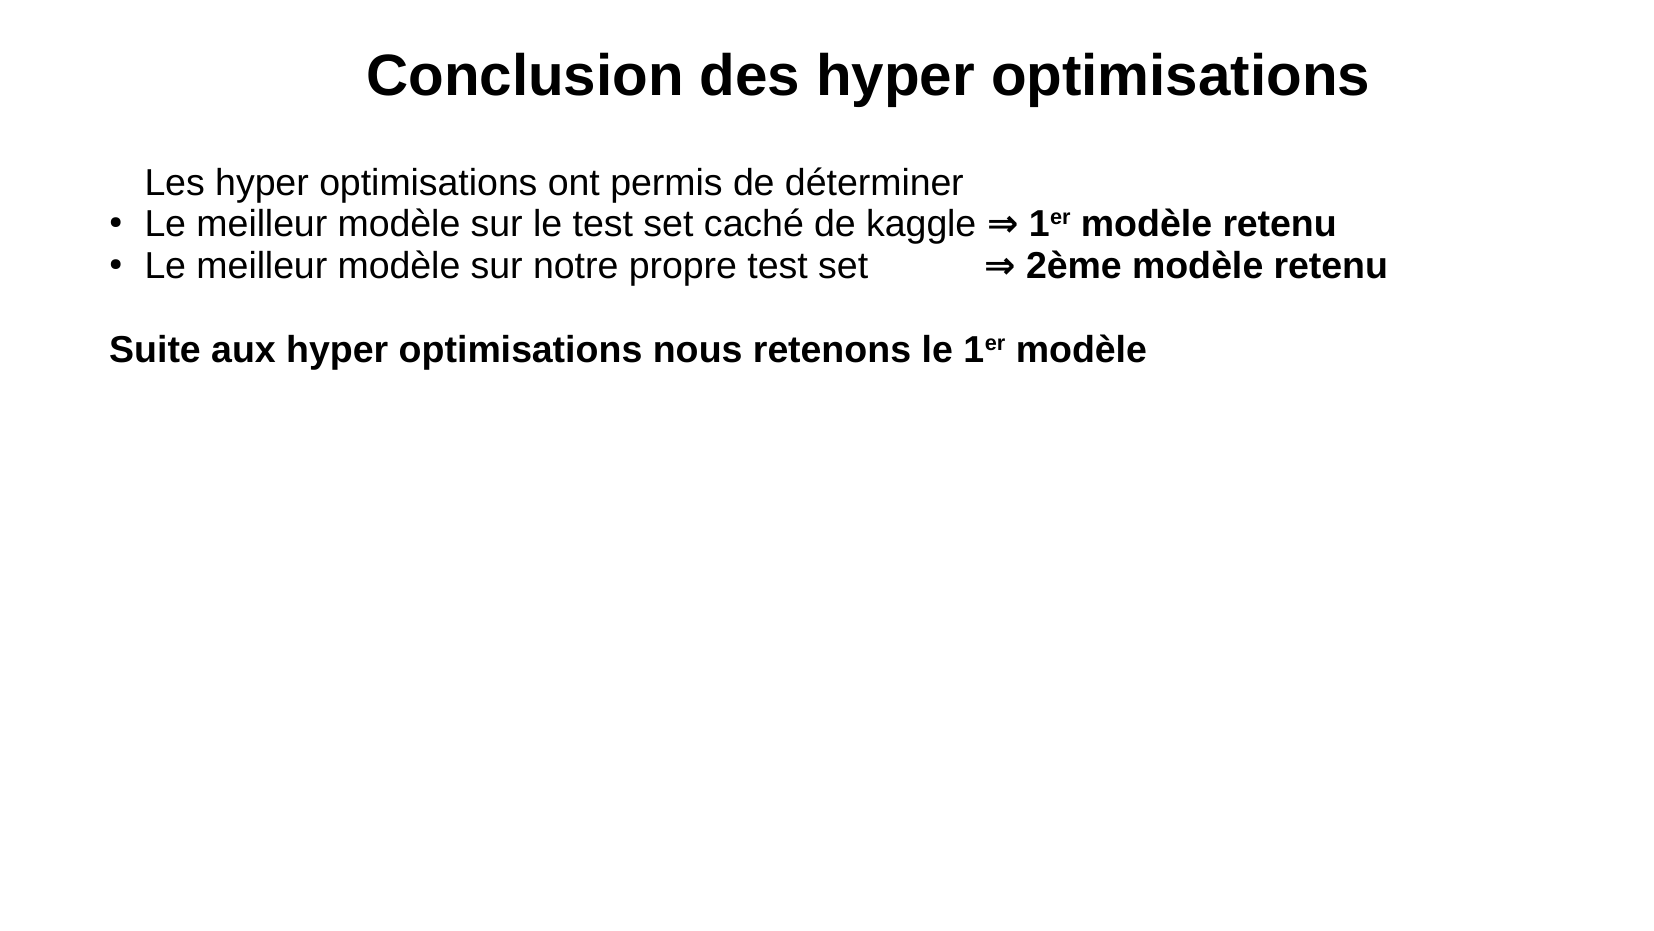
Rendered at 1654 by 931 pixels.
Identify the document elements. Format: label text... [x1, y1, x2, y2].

text_box Les hyper optimisations ont permis de déterminer Le meilleur modèle sur le test set caché de kaggle ⇒ 1er modèle retenu Le meilleur modèle sur notre propre test set ⇒ 2ème modèle retenu Suite aux hyper optimisations nous retenons le 1er modèle [94, 153, 1501, 463]
text_box Conclusion des hyper optimisations [352, 35, 1386, 116]
